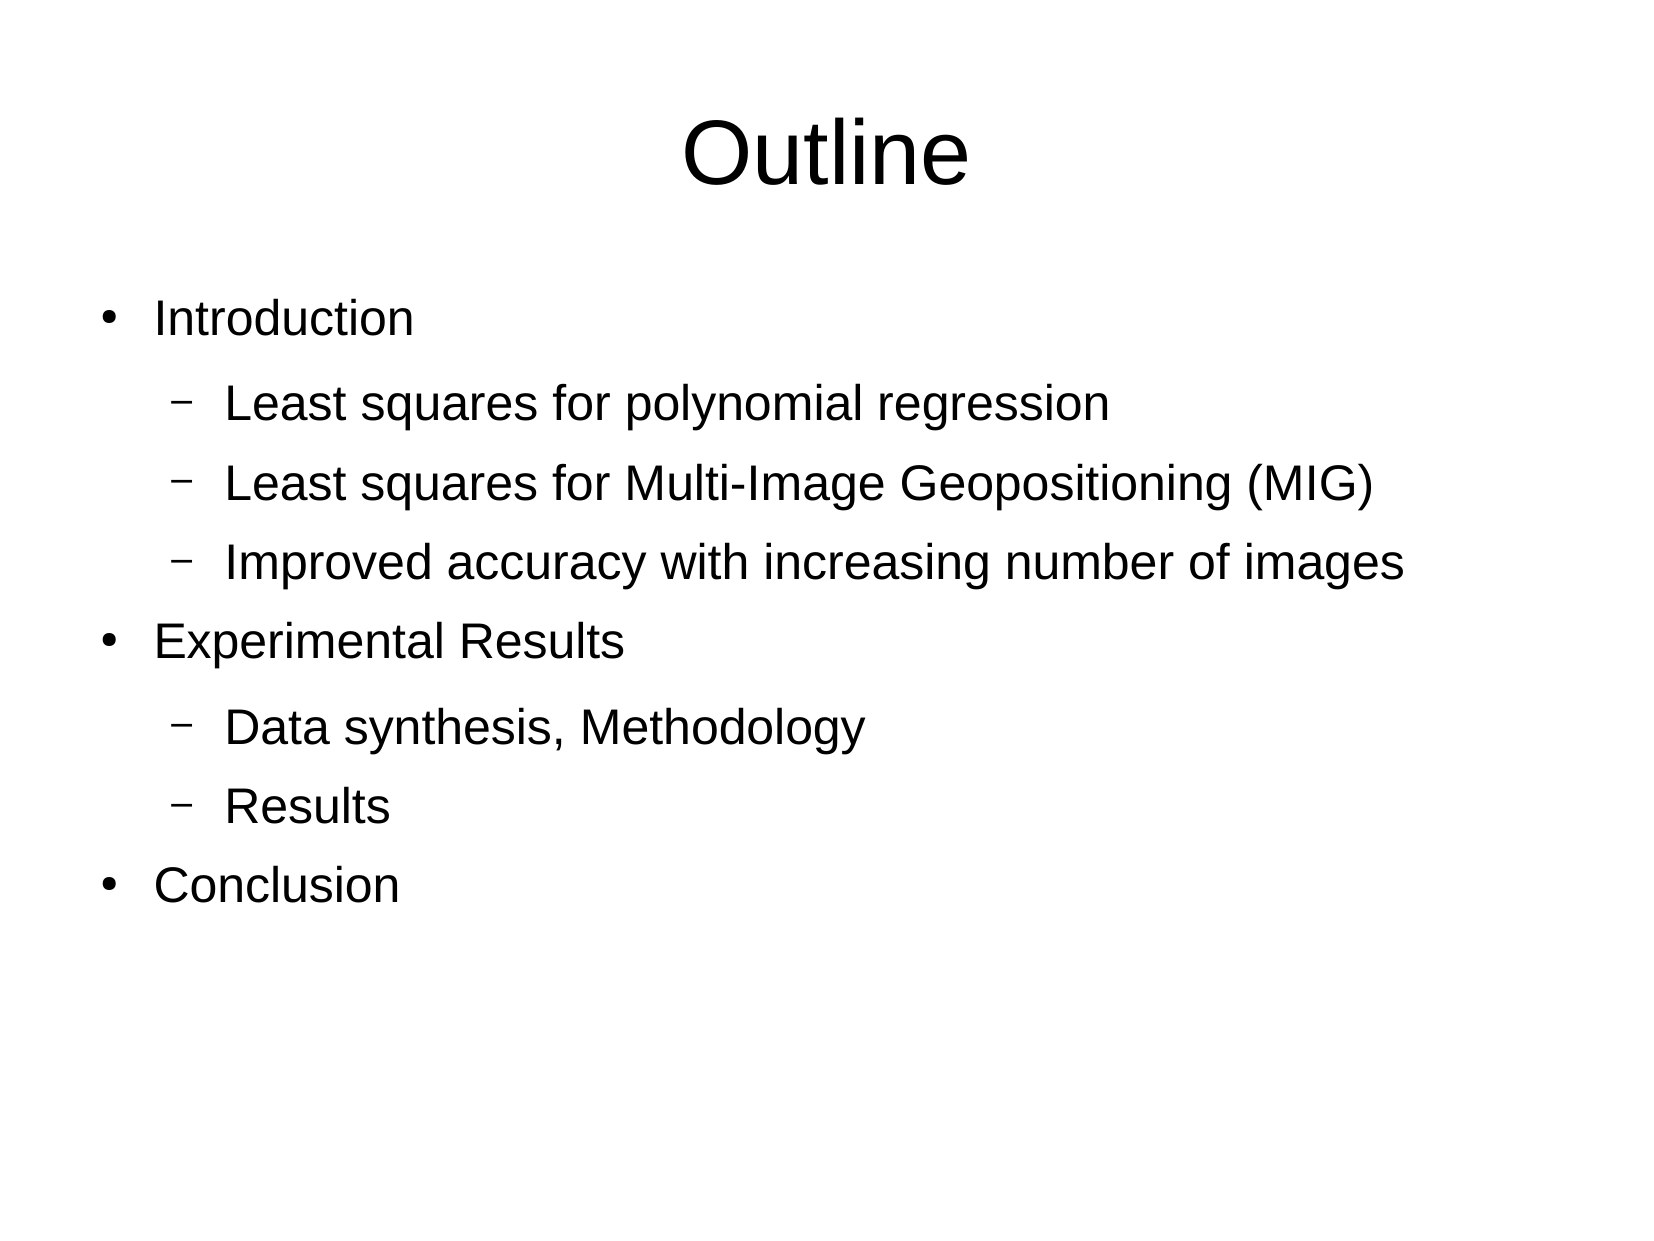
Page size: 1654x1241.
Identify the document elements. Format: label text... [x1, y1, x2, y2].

title Outline [82, 49, 1571, 257]
list Introduction Least squares for polynomial regression Least squares for Multi-Image Geopositioning (MIG) Improved accuracy with increasing number of images Experimental Results Data synthesis, Methodology Results Conclusion [82, 290, 1571, 1010]
